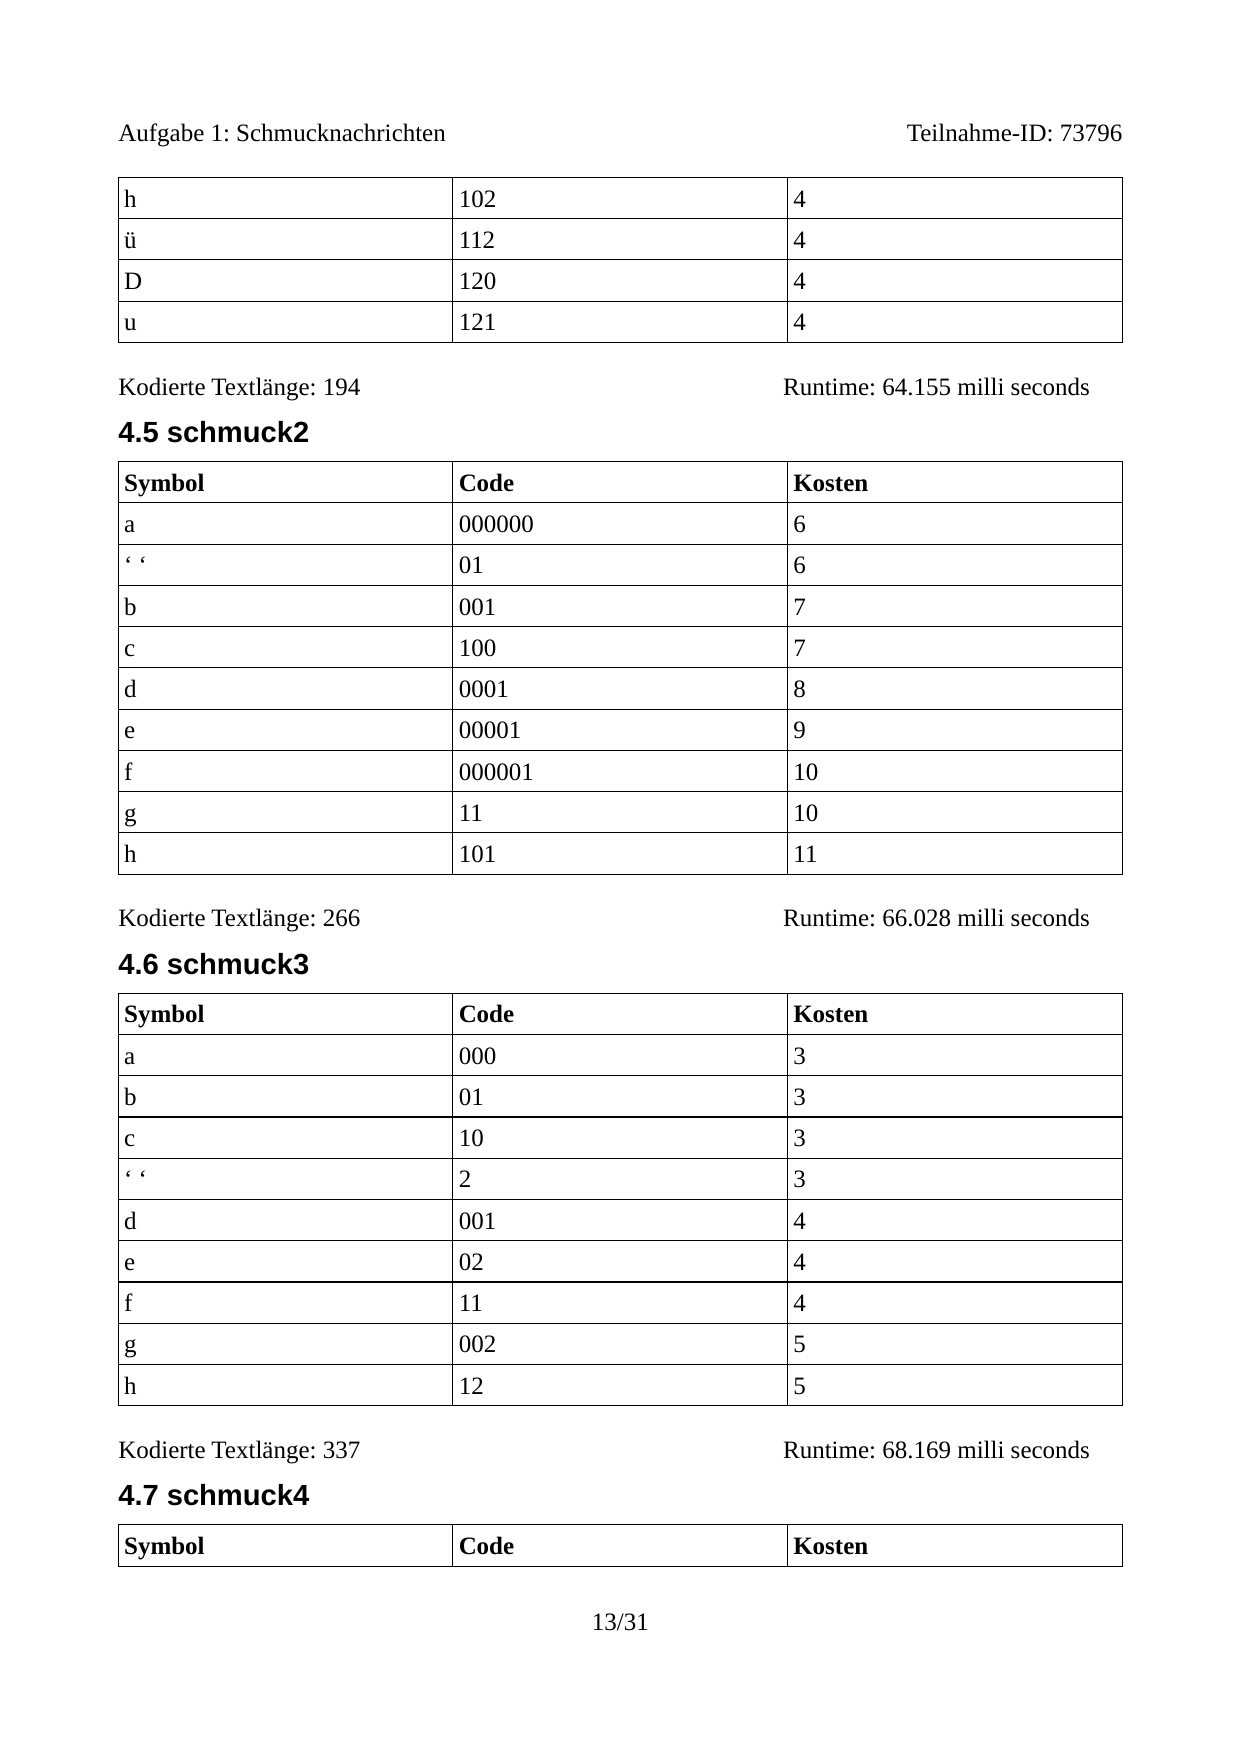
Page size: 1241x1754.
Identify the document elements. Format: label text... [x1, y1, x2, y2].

subtitle 4.6 schmuck3 [118, 947, 1122, 980]
table_cell 4 [788, 302, 1122, 342]
table_cell 01 [453, 545, 787, 585]
table_cell 001 [453, 586, 787, 626]
table_cell 10 [788, 792, 1122, 832]
table_cell 4 [788, 1283, 1122, 1323]
table_cell D [119, 260, 452, 301]
table_cell ü [119, 219, 452, 259]
table_cell 10 [453, 1118, 787, 1158]
table_cell 121 [453, 302, 787, 342]
table_header Code [453, 462, 787, 502]
table_cell 0001 [453, 668, 787, 708]
table_cell 5 [788, 1324, 1122, 1364]
table_cell 4 [788, 1200, 1122, 1240]
table_cell 000000 [453, 503, 787, 543]
table_cell 4 [788, 178, 1122, 218]
table_cell 9 [788, 710, 1122, 750]
table_cell 4 [788, 1241, 1122, 1281]
table_cell 100 [453, 627, 787, 667]
table_cell 101 [453, 833, 787, 873]
table_cell 5 [788, 1365, 1122, 1405]
table_cell 002 [453, 1324, 787, 1364]
table_cell h [119, 833, 452, 873]
table_header Kosten [788, 462, 1122, 502]
table_cell b [119, 1076, 452, 1116]
subtitle 4.7 schmuck4 [118, 1478, 1122, 1512]
table_cell d [119, 668, 452, 708]
table_cell 3 [788, 1035, 1122, 1075]
table_cell 11 [453, 1283, 787, 1323]
table_cell 4 [788, 260, 1122, 301]
table_cell 4 [788, 219, 1122, 259]
table_cell 7 [788, 627, 1122, 667]
table_header Kosten [788, 994, 1122, 1034]
table_cell e [119, 710, 452, 750]
subtitle 4.5 schmuck2 [118, 415, 1122, 448]
table_cell 3 [788, 1118, 1122, 1158]
table_header Symbol [119, 1525, 452, 1566]
table_cell g [119, 1324, 452, 1364]
table_cell 6 [788, 545, 1122, 585]
text Kodierte Textlänge: 266 Runtime: 66.028 milli seconds [118, 903, 1122, 932]
table_cell c [119, 627, 452, 667]
text Kodierte Textlänge: 337 Runtime: 68.169 milli seconds [118, 1435, 1122, 1464]
table_cell a [119, 503, 452, 543]
table_cell 02 [453, 1241, 787, 1281]
table_cell 00001 [453, 710, 787, 750]
table_cell 12 [453, 1365, 787, 1405]
table_header Code [453, 994, 787, 1034]
table_header Symbol [119, 994, 452, 1034]
table_cell 10 [788, 751, 1122, 791]
table_cell 6 [788, 503, 1122, 543]
table_cell f [119, 1283, 452, 1323]
table_cell h [119, 178, 452, 218]
table_cell 8 [788, 668, 1122, 708]
table_cell 120 [453, 260, 787, 301]
table_cell 102 [453, 178, 787, 218]
table_cell 2 [453, 1159, 787, 1199]
table_cell 3 [788, 1076, 1122, 1116]
table_cell 11 [788, 833, 1122, 873]
table_cell g [119, 792, 452, 832]
table_header Kosten [788, 1525, 1122, 1566]
table_cell b [119, 586, 452, 626]
table_cell h [119, 1365, 452, 1405]
table_cell ‘ ‘ [119, 1159, 452, 1199]
table_cell 01 [453, 1076, 787, 1116]
table_cell 000 [453, 1035, 787, 1075]
table_cell 11 [453, 792, 787, 832]
table_cell c [119, 1118, 452, 1158]
text Kodierte Textlänge: 194 Runtime: 64.155 milli seconds [118, 372, 1122, 400]
table_cell 7 [788, 586, 1122, 626]
table_cell e [119, 1241, 452, 1281]
table_cell d [119, 1200, 452, 1240]
table_cell ‘ ‘ [119, 545, 452, 585]
table_header Code [453, 1525, 787, 1566]
table_cell f [119, 751, 452, 791]
table_cell 000001 [453, 751, 787, 791]
table_header Symbol [119, 462, 452, 502]
table_cell u [119, 302, 452, 342]
table_cell 001 [453, 1200, 787, 1240]
table_cell 112 [453, 219, 787, 259]
table_cell 3 [788, 1159, 1122, 1199]
table_cell a [119, 1035, 452, 1075]
